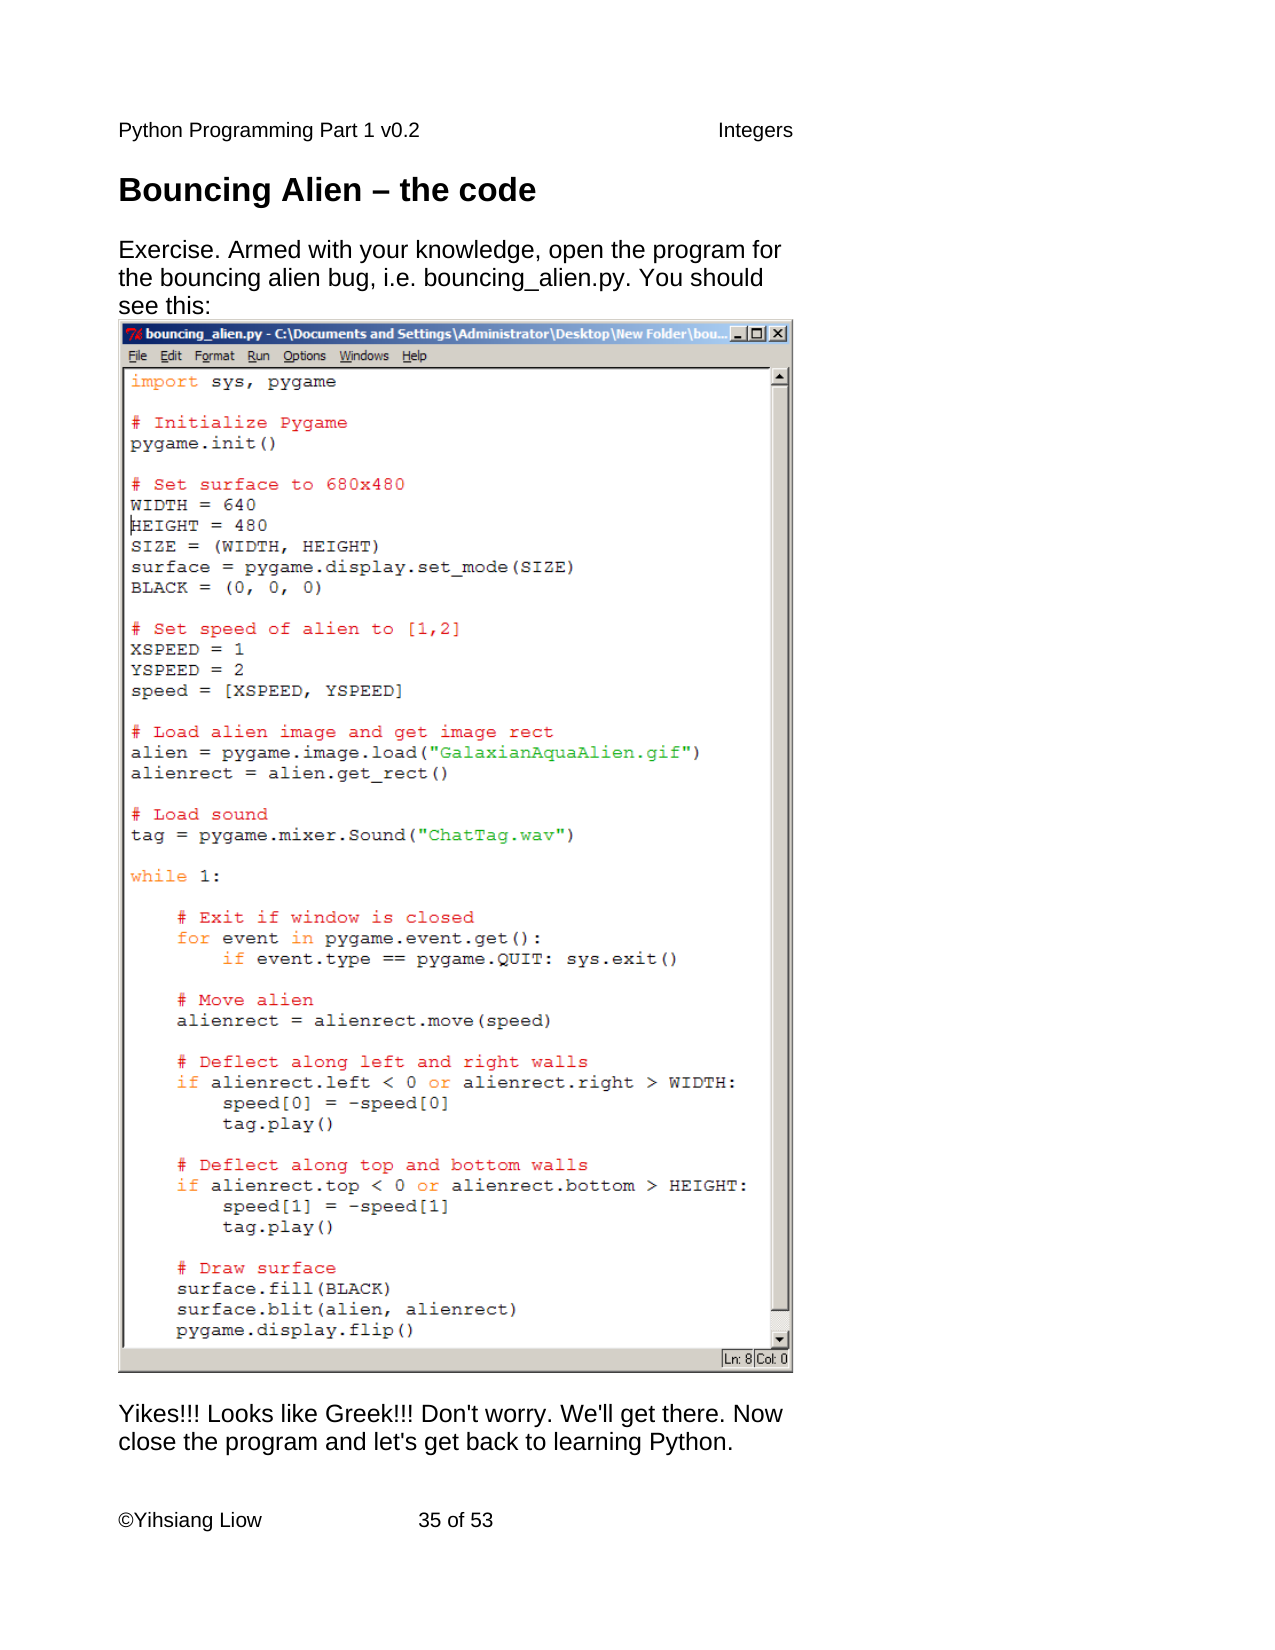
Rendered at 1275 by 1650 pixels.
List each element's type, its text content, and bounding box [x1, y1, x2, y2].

text Exercise. Armed with your knowledge, open the program for the bouncing alien bug, i.e. bouncing_alien.py. You should see this: [118, 236, 793, 319]
text Bouncing Alien – the code [118, 171, 793, 208]
picture [118, 319, 794, 1373]
text Yikes!!! Looks like Greek!!! Don't worry. We'll get there. Now close the program and let's get back to learning Python. [118, 1400, 793, 1456]
